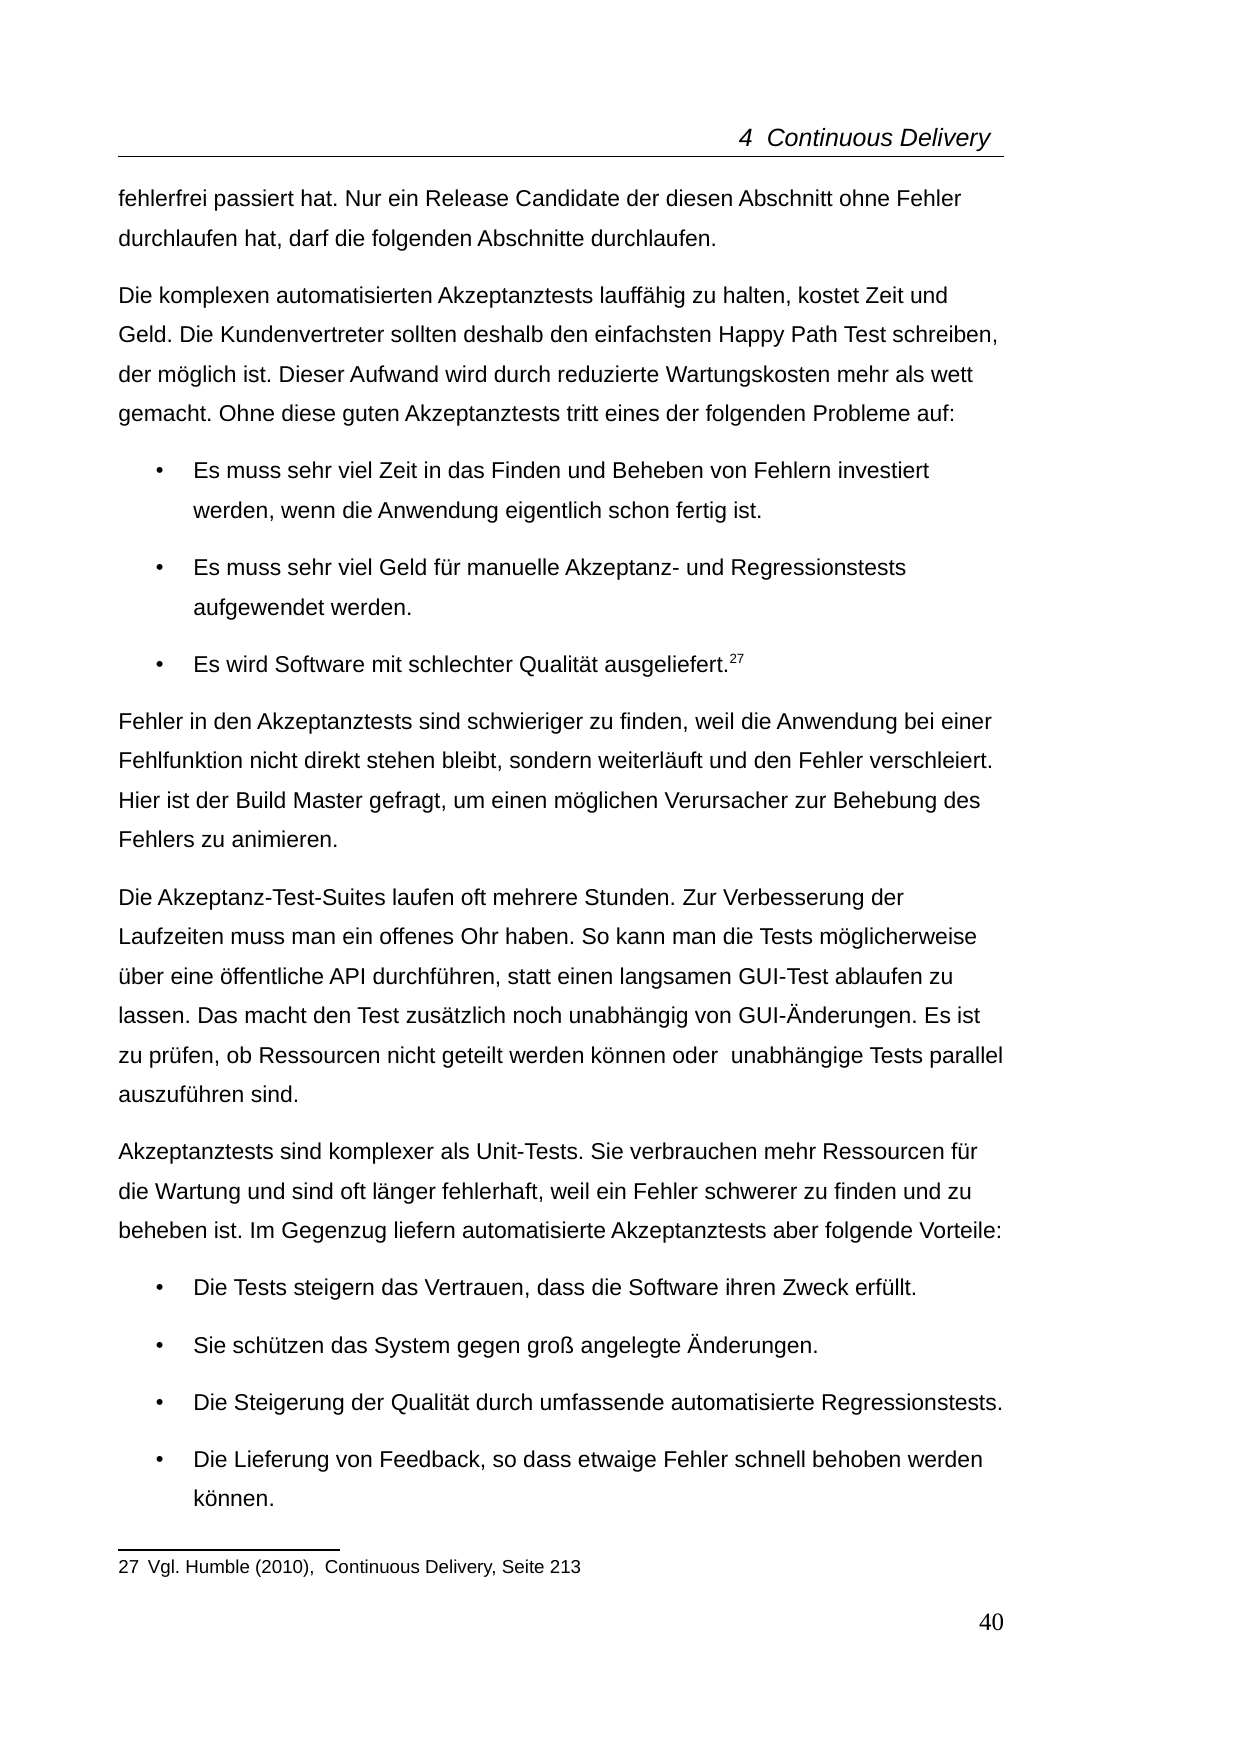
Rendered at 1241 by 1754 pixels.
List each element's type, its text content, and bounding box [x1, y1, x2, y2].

list Die Tests steigern das Vertrauen, dass die Software ihren Zweck erfüllt. [156, 1274, 1004, 1301]
text Akzeptanztests sind komplexer als Unit-Tests. Sie verbrauchen mehr Ressourcen für die Wartung und sind oft länger fehlerhaft, weil ein Fehler schwerer zu finden und zu beheben ist. Im Gegenzug liefern automatisierte Akzeptanztests aber folgende Vorteile: [118, 1138, 1004, 1243]
text Die Akzeptanz-Test-Suites laufen oft mehrere Stunden. Zur Verbesserung der Laufzeiten muss man ein offenes Ohr haben. So kann man die Tests möglicherweise über eine öffentliche API durchführen, statt einen langsamen GUI-Test ablaufen zu lassen. Das macht den Test zusätzlich noch unabhängig von GUI-Änderungen. Es ist zu prüfen, ob Ressourcen nicht geteilt werden können oder unabhängige Tests parallel auszuführen sind. [118, 884, 1004, 1107]
list Sie schützen das System gegen groß angelegte Änderungen. [156, 1332, 1004, 1358]
list Die Lieferung von Feedback, so dass etwaige Fehler schnell behoben werden können. [156, 1446, 1004, 1512]
text Fehler in den Akzeptanztests sind schwieriger zu finden, weil die Anwendung bei einer Fehlfunktion nicht direkt stehen bleibt, sondern weiterläuft und den Fehler verschleiert. Hier ist der Build Master gefragt, um einen möglichen Verursacher zur Behebung des Fehlers zu animieren. [118, 708, 1004, 853]
list Die Steigerung der Qualität durch umfassende automatisierte Regressionstests. [156, 1389, 1004, 1415]
list Es muss sehr viel Zeit in das Finden und Beheben von Fehlern investiert werden, wenn die Anwendung eigentlich schon fertig ist. [156, 457, 1004, 523]
list Es muss sehr viel Geld für manuelle Akzeptanz- und Regressionstests aufgewendet werden. [156, 554, 1004, 620]
text Die komplexen automatisierten Akzeptanztests lauffähig zu halten, kostet Zeit und Geld. Die Kundenvertreter sollten deshalb den einfachsten Happy Path Test schreiben, der möglich ist. Dieser Aufwand wird durch reduzierte Wartungskosten mehr als wett gemacht. Ohne diese guten Akzeptanztests tritt eines der folgenden Probleme auf: [118, 282, 1004, 427]
text fehlerfrei passiert hat. Nur ein Release Candidate der diesen Abschnitt ohne Fehler durchlaufen hat, darf die folgenden Abschnitte durchlaufen. [118, 185, 1004, 251]
list Vgl. Humble (2010), Continuous Delivery, Seite 213 [118, 1556, 1004, 1578]
list Es wird Software mit schlechter Qualität ausgeliefert. [156, 651, 1004, 677]
